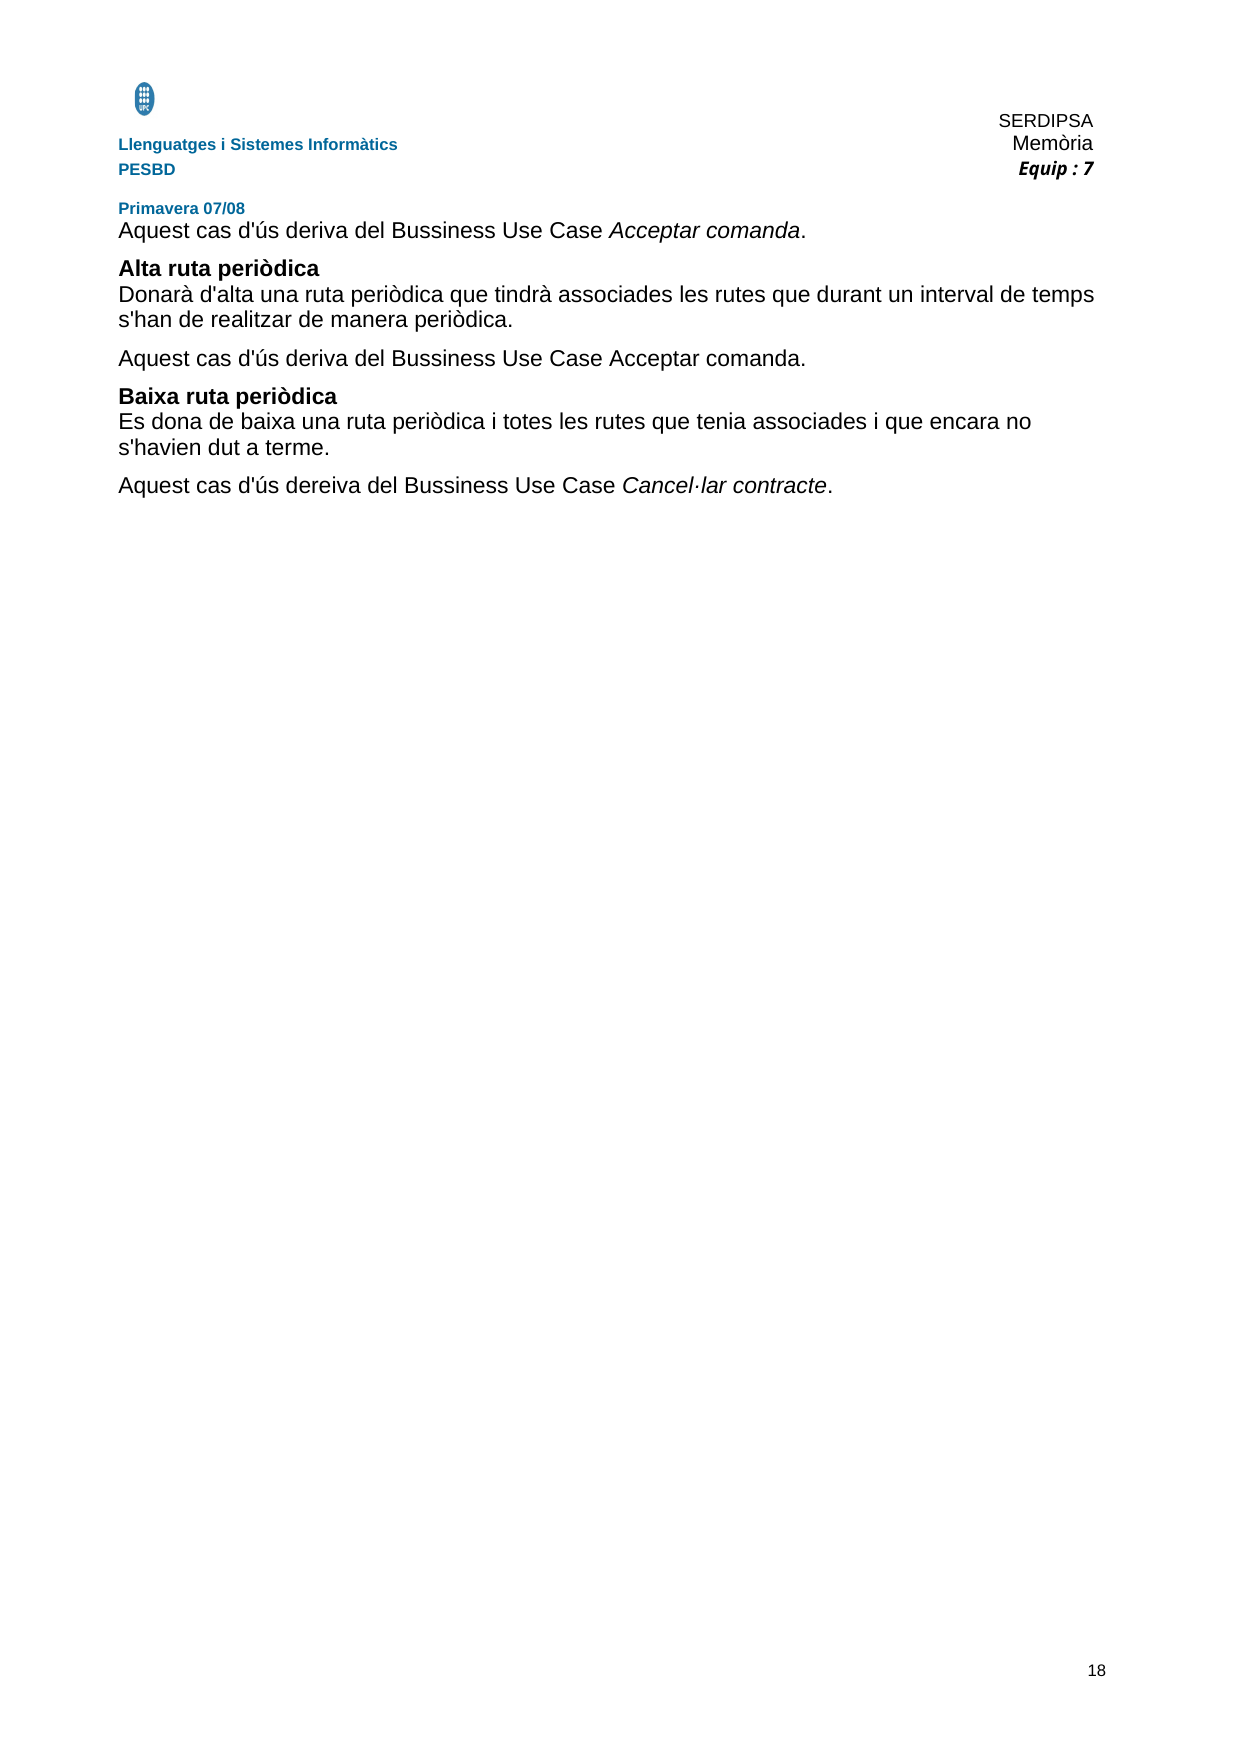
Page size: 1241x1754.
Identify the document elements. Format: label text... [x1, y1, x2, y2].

subtitle Baixa ruta periòdica [118, 383, 1106, 409]
text Aquest cas d'ús deriva del Bussiness Use Case Acceptar comanda. [118, 345, 1106, 371]
text Aquest cas d'ús dereiva del Bussiness Use Case Cancel·lar contracte. [118, 473, 1106, 498]
text Aquest cas d'ús deriva del Bussiness Use Case Acceptar comanda. [118, 218, 1106, 243]
subtitle Alta ruta periòdica [118, 256, 1106, 281]
text Es dona de baixa una ruta periòdica i totes les rutes que tenia associades i que encara no s'havien dut a terme. [118, 409, 1106, 460]
text Donarà d'alta una ruta periòdica que tindrà associades les rutes que durant un interval de temps s'han de realitzar de manera periòdica. [118, 281, 1106, 333]
